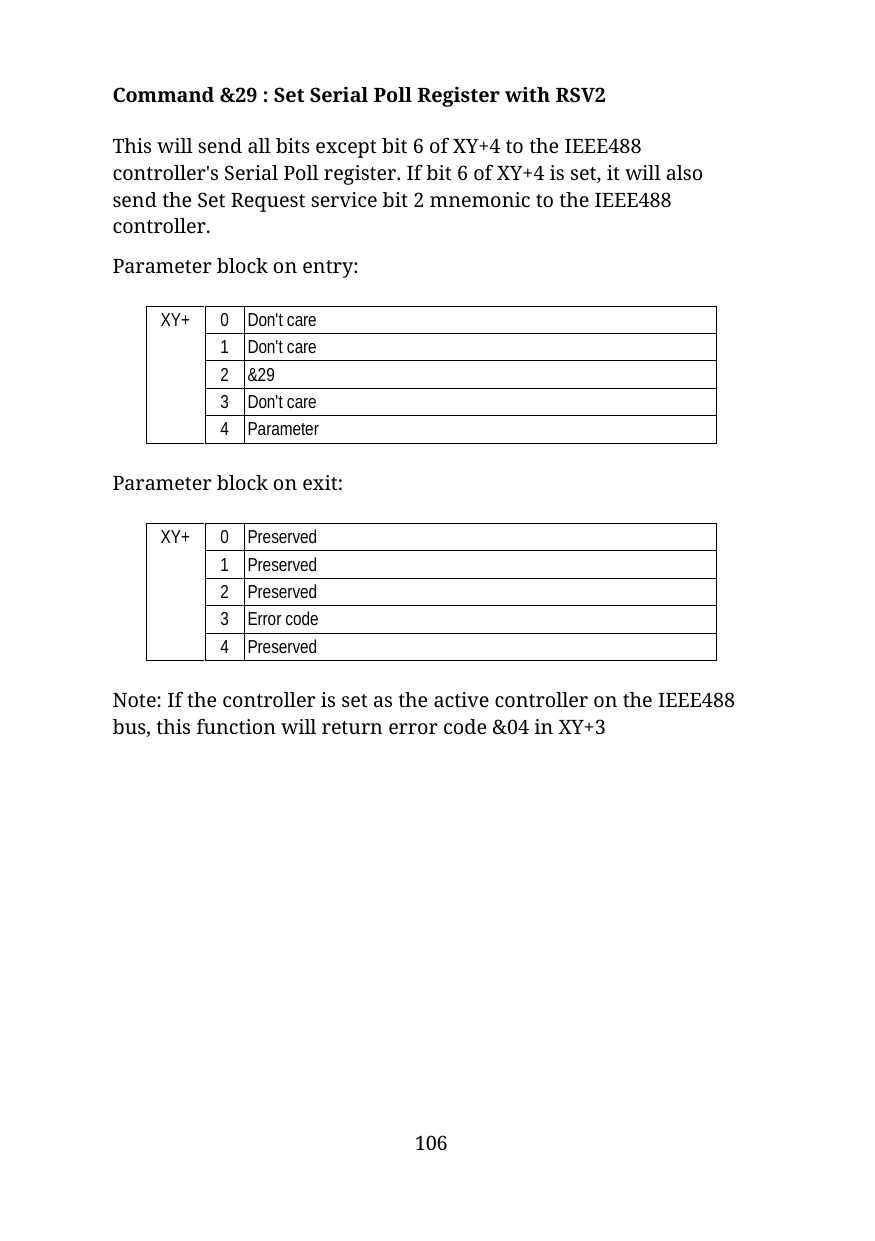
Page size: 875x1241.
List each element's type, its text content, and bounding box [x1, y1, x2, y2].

table_cell 4 [206, 416, 244, 443]
table_cell Don't care [245, 334, 716, 360]
table_cell 3 [206, 606, 244, 633]
table_cell 1 [206, 334, 244, 360]
table_cell 4 [206, 634, 244, 660]
table_cell 2 [206, 361, 244, 388]
subtitle Command &29 : Set Serial Poll Register with RSV2 [112, 81, 750, 108]
table_header XY+ [147, 307, 204, 443]
table_cell Don't care [245, 389, 716, 415]
text Note: If the controller is set as the active controller on the IEEE488 bus, this function will return error code &04 in XY+3 [112, 687, 750, 740]
table_cell Error code [245, 606, 716, 633]
table_cell Preserved [245, 634, 716, 660]
table_header XY+ [147, 524, 204, 660]
text This will send all bits except bit 6 of XY+4 to the IEEE488 controller's Serial Poll register. If bit 6 of XY+4 is set, it will also send the Set Request service bit 2 mnemonic to the IEEE488 controller. [112, 132, 750, 239]
table_cell &29 [245, 361, 716, 388]
text Parameter block on entry: [112, 252, 750, 279]
table_cell Preserved [245, 579, 716, 605]
text Parameter block on exit: [112, 469, 750, 496]
table_header 0 [206, 307, 244, 333]
table_cell 3 [206, 389, 244, 415]
table_cell 1 [206, 551, 244, 578]
table_header Preserved [245, 524, 716, 550]
table_header Don't care [245, 307, 716, 333]
table_cell Preserved [245, 551, 716, 578]
table_header 0 [206, 524, 244, 550]
table_cell 2 [206, 579, 244, 605]
table_cell Parameter [245, 416, 716, 443]
